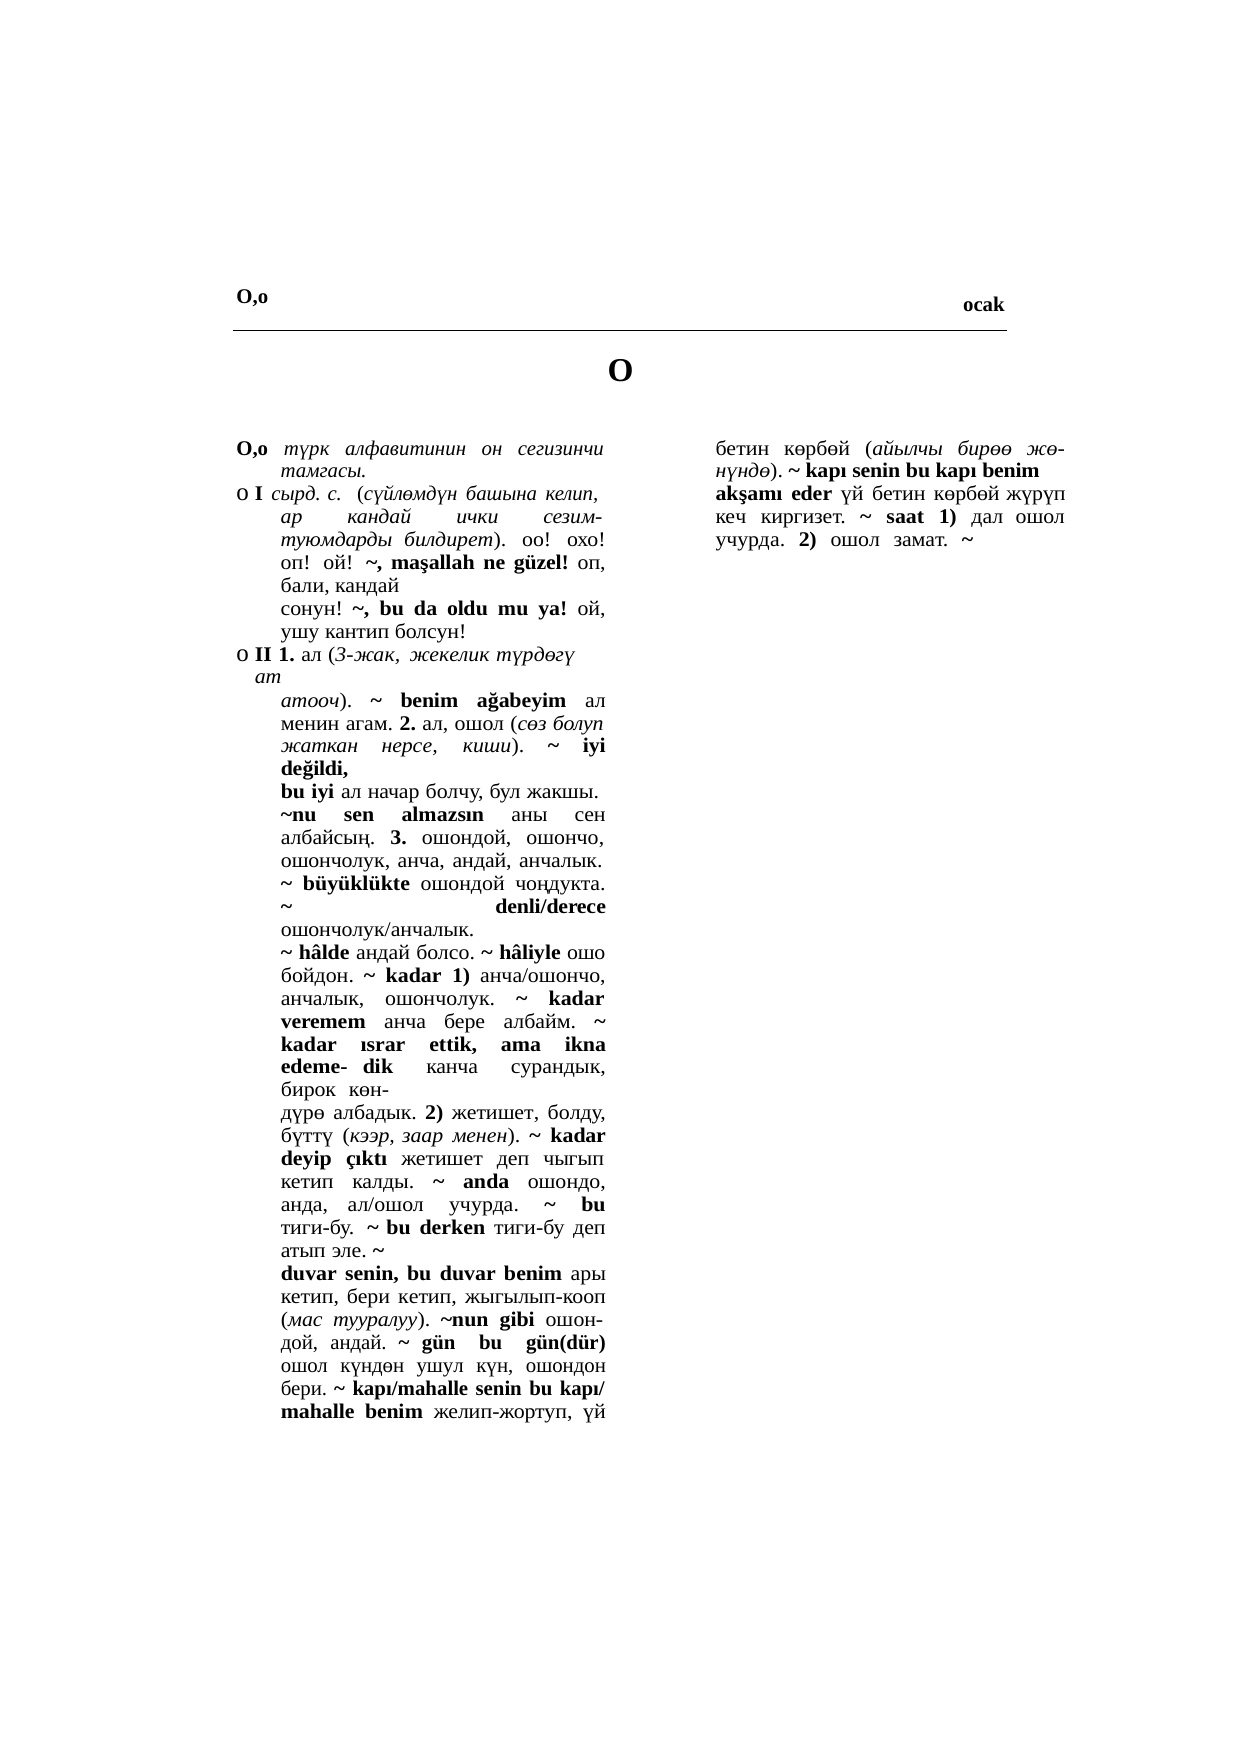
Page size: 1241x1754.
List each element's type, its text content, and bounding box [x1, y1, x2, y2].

text ocak [902, 292, 1065, 316]
text ~ hâlde андай болсо. ~ hâliyle ошо бойдон. ~ kadar 1) анча/ошончо, анчалык, ошончолук. ~ kadar [281, 941, 606, 1009]
text duvar senin, bu duvar benim ары кетип, бери кетип, жыгылып-кооп (мас тууралуу). ~nun gibi ошон- [281, 1262, 606, 1331]
text O [605, 350, 636, 388]
text O,o түрк алфавитинин он сегизинчи тамгасы. [236, 437, 606, 482]
text O,o [236, 284, 268, 308]
text кетип калды. ~ anda ошондо, анда, ал/ошол учурда. ~ bu тиги-бу. ~ bu derken тиги-бу деп атып эле. ~ [281, 1170, 606, 1262]
text mahalle benim желип-жортуп, үй [281, 1400, 606, 1423]
text ошончолук, анча, андай, анчалык. [281, 849, 606, 872]
list I сырд. с. (сүйлөмдүн башына келип, [236, 482, 606, 505]
text ~ büyüklükte ошондой чоңдукта. ~ denli/derece ошончолук/анчалык. [281, 872, 606, 941]
text дой, андай. ~ gün bu gün(dür) ошол күндөн ушул күн, ошондон бери. ~ kapı/mahalle senin bu kapı/ [281, 1331, 606, 1400]
list II 1. ал (3-жак, жекелик түрдөгү ат [236, 643, 606, 688]
text сонун! ~, bu da oldu mu ya! ой, ушу кантип болсун! [280, 597, 606, 643]
text akşamı eder үй бетин көрбөй жүрүп кеч киргизет. ~ saat 1) дал ошол учурда. 2) ошол замат. ~ [715, 482, 1065, 551]
text бетин көрбөй (айылчы бирөө жө- нүндө). ~ kapı senin bu kapı benim [715, 437, 1065, 482]
text атооч). ~ benim ağabeyim ал менин агам. 2. ал, ошол (сөз болуп жаткан нерсе, киши). ~ iyi değildi, [281, 689, 606, 780]
text ~nu sen almazsın аны сен албайсың. 3. ошондой, ошончо, [281, 803, 606, 849]
text bu iyi ал начар болчу, бул жакшы. [281, 780, 606, 803]
text дүрө албадык. 2) жетишет, болду, бүттү (кээр, заар менен). ~ kadar deyip çıktı жетишет деп чыгып [281, 1101, 606, 1170]
text veremem анча бере албайм. ~ kadar ısrar ettik, ama ikna edeme- dik канча сурандык, бирок көн- [281, 1010, 606, 1101]
text ар кандай ички сезим-туюмдарды билдирет). оо! охо! оп! ой! ~, maşallah ne güzel! оп, бали, кандай [280, 505, 606, 597]
